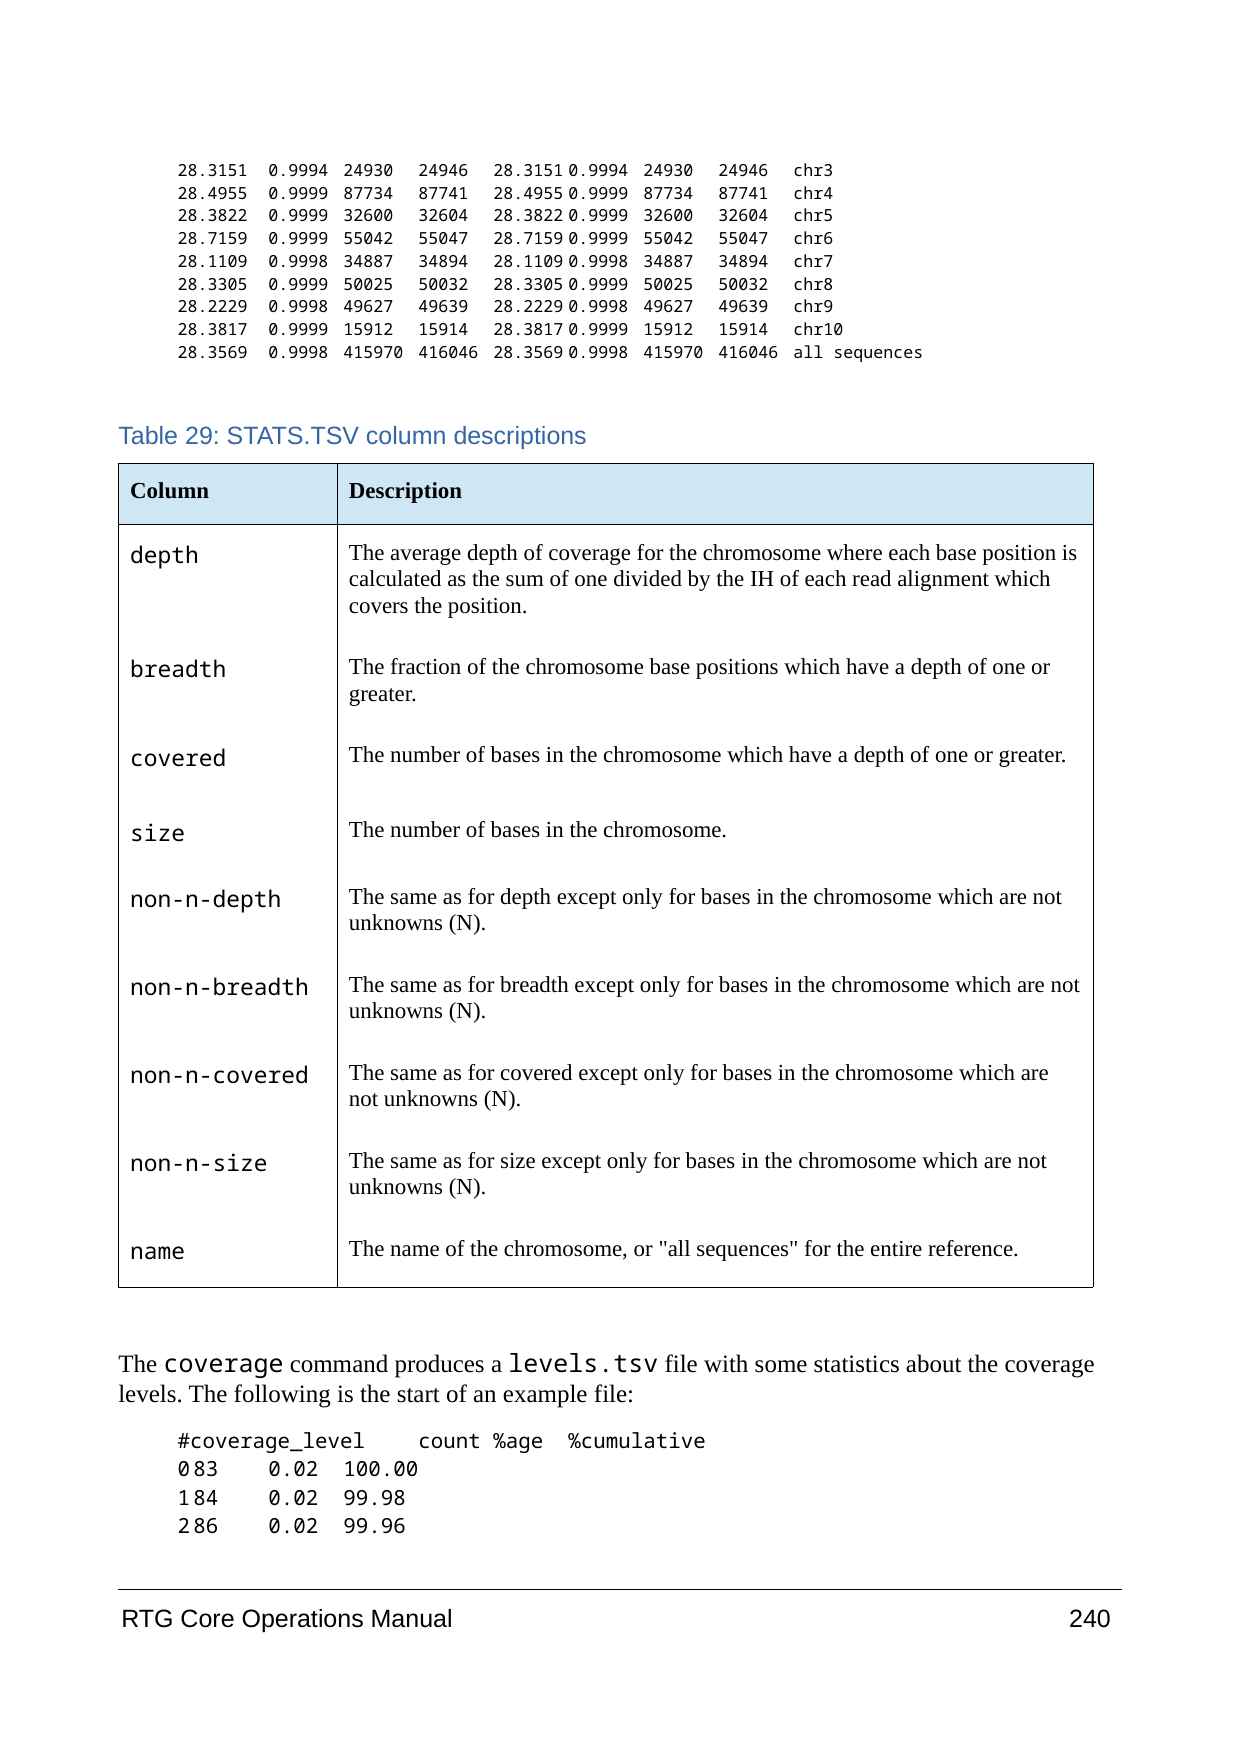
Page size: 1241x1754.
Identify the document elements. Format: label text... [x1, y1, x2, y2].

table_cell size [119, 802, 337, 868]
table_cell The same as for covered except only for bases in the chromosome which are not unknowns (N). [338, 1044, 1093, 1132]
text 0 83 0.02 100.00 [177, 1454, 1122, 1483]
table_cell depth [119, 525, 337, 639]
text 28.2229 0.9998 49627 49639 28.2229 0.9998 49627 49639 chr9 [177, 295, 1122, 318]
text 28.7159 0.9999 55042 55047 28.7159 0.9999 55042 55047 chr6 [177, 227, 1122, 249]
table_cell The same as for size except only for bases in the chromosome which are not unknowns (N). [338, 1133, 1093, 1220]
table_cell breadth [119, 639, 337, 727]
table_cell The average depth of coverage for the chromosome where each base position is calculated as the sum of one divided by the IH of each read alignment which covers the position. [338, 525, 1093, 639]
text Table 29: STATS.TSV column descriptions [118, 421, 1122, 450]
table_cell name [119, 1220, 337, 1287]
table_header Column [119, 464, 337, 524]
text 28.3569 0.9998 415970 416046 28.3569 0.9998 415970 416046 all sequences [177, 340, 1122, 363]
text 28.3151 0.9994 24930 24946 28.3151 0.9994 24930 24946 chr3 [177, 159, 1122, 181]
text 28.3822 0.9999 32600 32604 28.3822 0.9999 32600 32604 chr5 [177, 204, 1122, 227]
table_cell non-n-depth [119, 868, 337, 956]
text The coverage command produces a levels.tsv file with some statistics about the coverage levels. The following is the start of an example file: [118, 1345, 1122, 1408]
text #coverage_level count %age %cumulative [177, 1426, 1122, 1454]
table_cell The number of bases in the chromosome which have a depth of one or greater. [338, 727, 1093, 802]
table_cell The number of bases in the chromosome. [338, 802, 1093, 868]
table_cell covered [119, 727, 337, 802]
table_cell The fraction of the chromosome base positions which have a depth of one or greater. [338, 639, 1093, 727]
table_cell non-n-covered [119, 1044, 337, 1132]
table_header Description [338, 464, 1093, 524]
text 28.3305 0.9999 50025 50032 28.3305 0.9999 50025 50032 chr8 [177, 272, 1122, 295]
text 28.3817 0.9999 15912 15914 28.3817 0.9999 15912 15914 chr10 [177, 318, 1122, 340]
table_cell non-n-breadth [119, 956, 337, 1044]
text 28.1109 0.9998 34887 34894 28.1109 0.9998 34887 34894 chr7 [177, 249, 1122, 272]
table_cell non-n-size [119, 1133, 337, 1220]
text 28.4955 0.9999 87734 87741 28.4955 0.9999 87734 87741 chr4 [177, 181, 1122, 204]
table_cell The same as for depth except only for bases in the chromosome which are not unknowns (N). [338, 868, 1093, 956]
table_cell The same as for breadth except only for bases in the chromosome which are not unknowns (N). [338, 956, 1093, 1044]
text 2 86 0.02 99.96 [177, 1511, 1122, 1539]
table_cell The name of the chromosome, or "all sequences" for the entire reference. [338, 1220, 1093, 1287]
text 1 84 0.02 99.98 [177, 1483, 1122, 1511]
